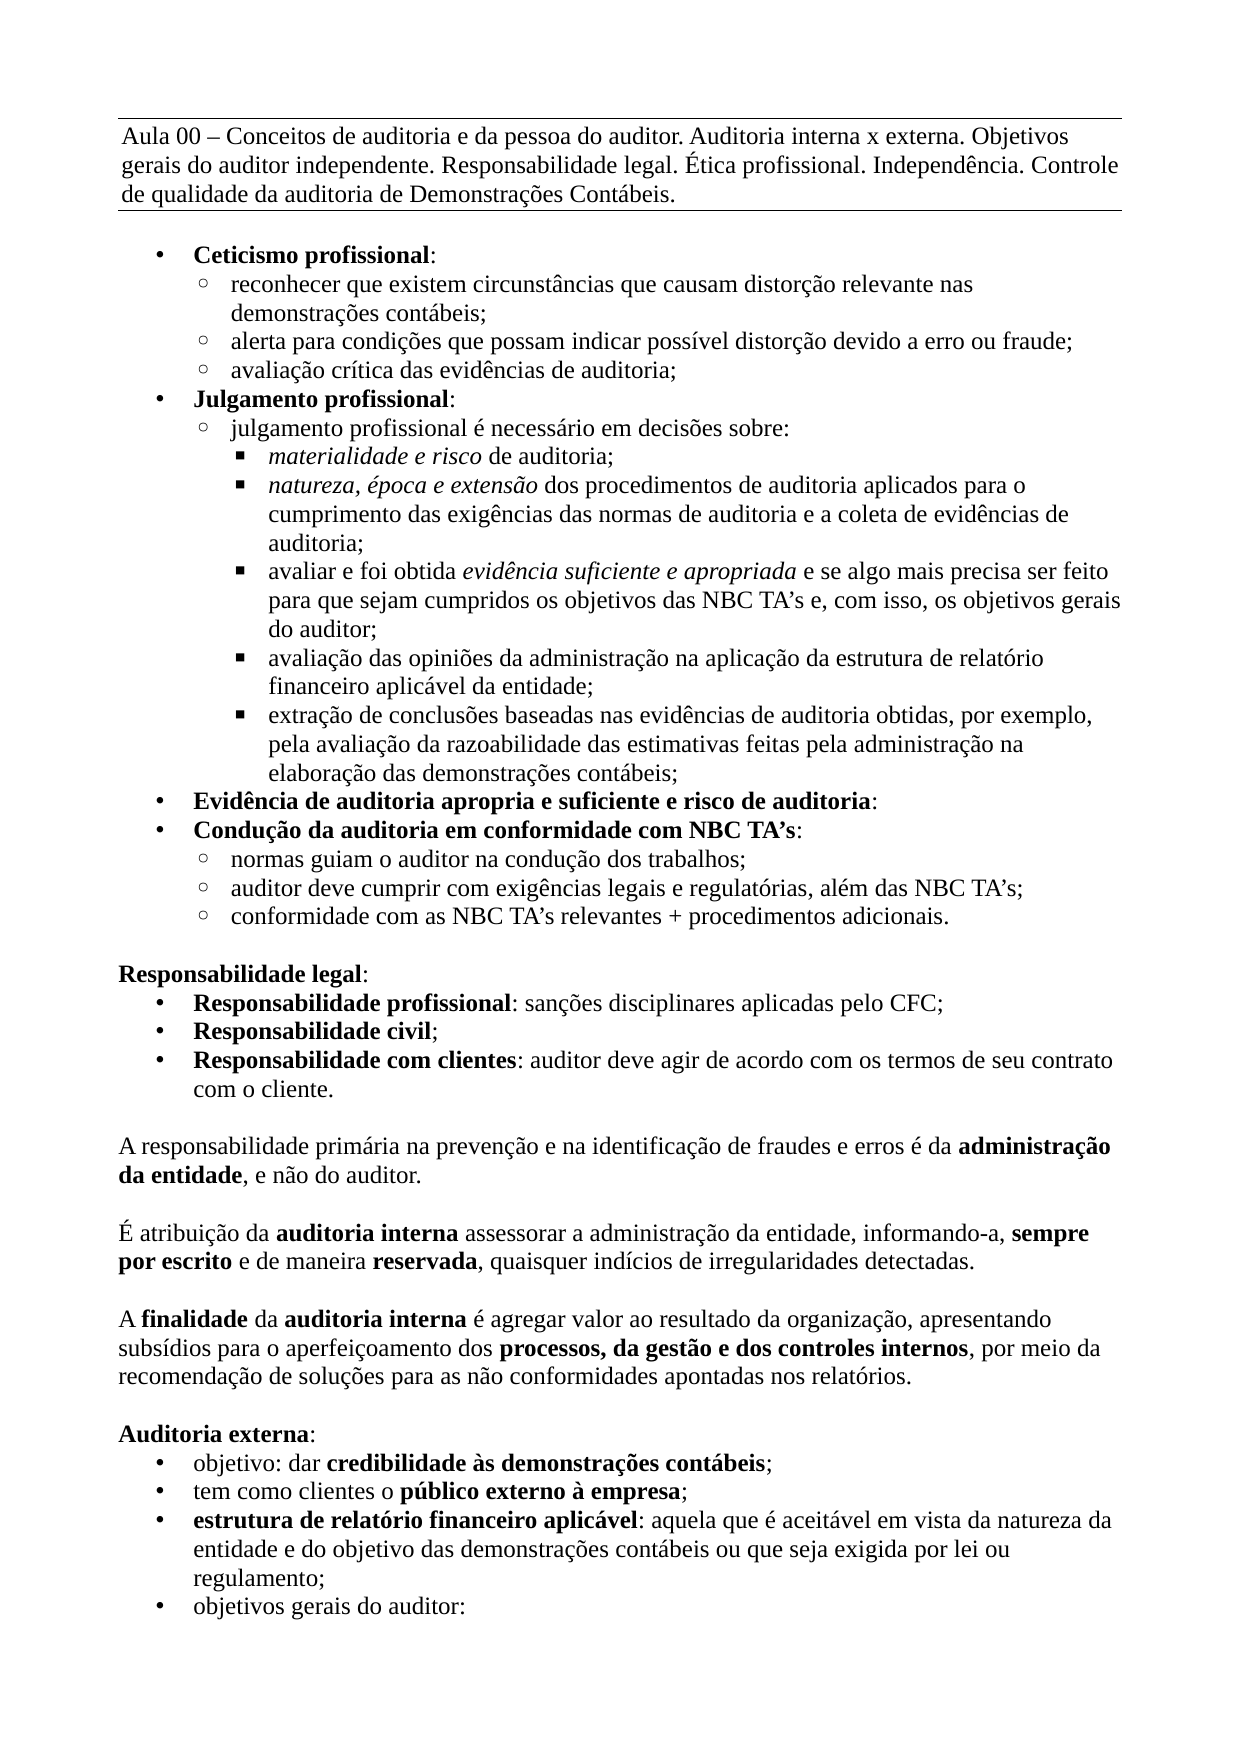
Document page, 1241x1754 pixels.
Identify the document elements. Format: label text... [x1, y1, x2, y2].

text Auditoria externa: [118, 1419, 1122, 1448]
list Responsabilidade civil; [156, 1016, 1122, 1045]
list Condução da auditoria em conformidade com NBC TA’s: [156, 815, 1122, 844]
list conformidade com as NBC TA’s relevantes + procedimentos adicionais. [193, 901, 1122, 930]
list tem como clientes o público externo à empresa; [156, 1476, 1122, 1505]
list avaliação crítica das evidências de auditoria; [193, 355, 1122, 384]
list alerta para condições que possam indicar possível distorção devido a erro ou fraude; [193, 326, 1122, 355]
list estrutura de relatório financeiro aplicável: aquela que é aceitável em vista da natureza da entidade e do objetivo das demonstrações contábeis ou que seja exigida por lei ou regulamento; [156, 1505, 1122, 1591]
list Responsabilidade profissional: sanções disciplinares aplicadas pelo CFC; [156, 988, 1122, 1016]
list Responsabilidade com clientes: auditor deve agir de acordo com os termos de seu contrato com o cliente. [156, 1045, 1122, 1103]
list Julgamento profissional: [156, 384, 1122, 413]
text É atribuição da auditoria interna assessorar a administração da entidade, informando-a, sempre por escrito e de maneira reservada, quaisquer indícios de irregularidades detectadas. [118, 1218, 1122, 1275]
text A finalidade da auditoria interna é agregar valor ao resultado da organização, apresentando subsídios para o aperfeiçoamento dos processos, da gestão e dos controles internos, por meio da recomendação de soluções para as não conformidades apontadas nos relatórios. [118, 1304, 1122, 1390]
list avaliar e foi obtida evidência suficiente e apropriada e se algo mais precisa ser feito para que sejam cumpridos os objetivos das NBC TA’s e, com isso, os objetivos gerais do auditor; [231, 556, 1122, 643]
list natureza, época e extensão dos procedimentos de auditoria aplicados para o cumprimento das exigências das normas de auditoria e a coleta de evidências de auditoria; [231, 470, 1122, 556]
list normas guiam o auditor na condução dos trabalhos; [193, 844, 1122, 873]
list objetivos gerais do auditor: [156, 1591, 1122, 1620]
list reconhecer que existem circunstâncias que causam distorção relevante nas demonstrações contábeis; [193, 269, 1122, 326]
list avaliação das opiniões da administração na aplicação da estrutura de relatório financeiro aplicável da entidade; [231, 643, 1122, 700]
list extração de conclusões baseadas nas evidências de auditoria obtidas, por exemplo, pela avaliação da razoabilidade das estimativas feitas pela administração na elaboração das demonstrações contábeis; [231, 700, 1122, 786]
list auditor deve cumprir com exigências legais e regulatórias, além das NBC TA’s; [193, 873, 1122, 901]
list objetivo: dar credibilidade às demonstrações contábeis; [156, 1448, 1122, 1476]
text A responsabilidade primária na prevenção e na identificação de fraudes e erros é da administração da entidade, e não do auditor. [118, 1131, 1122, 1189]
list materialidade e risco de auditoria; [231, 441, 1122, 470]
list Ceticismo profissional: [156, 240, 1122, 269]
text Responsabilidade legal: [118, 959, 1122, 988]
list Evidência de auditoria apropria e suficiente e risco de auditoria: [156, 786, 1122, 815]
list julgamento profissional é necessário em decisões sobre: [193, 413, 1122, 441]
